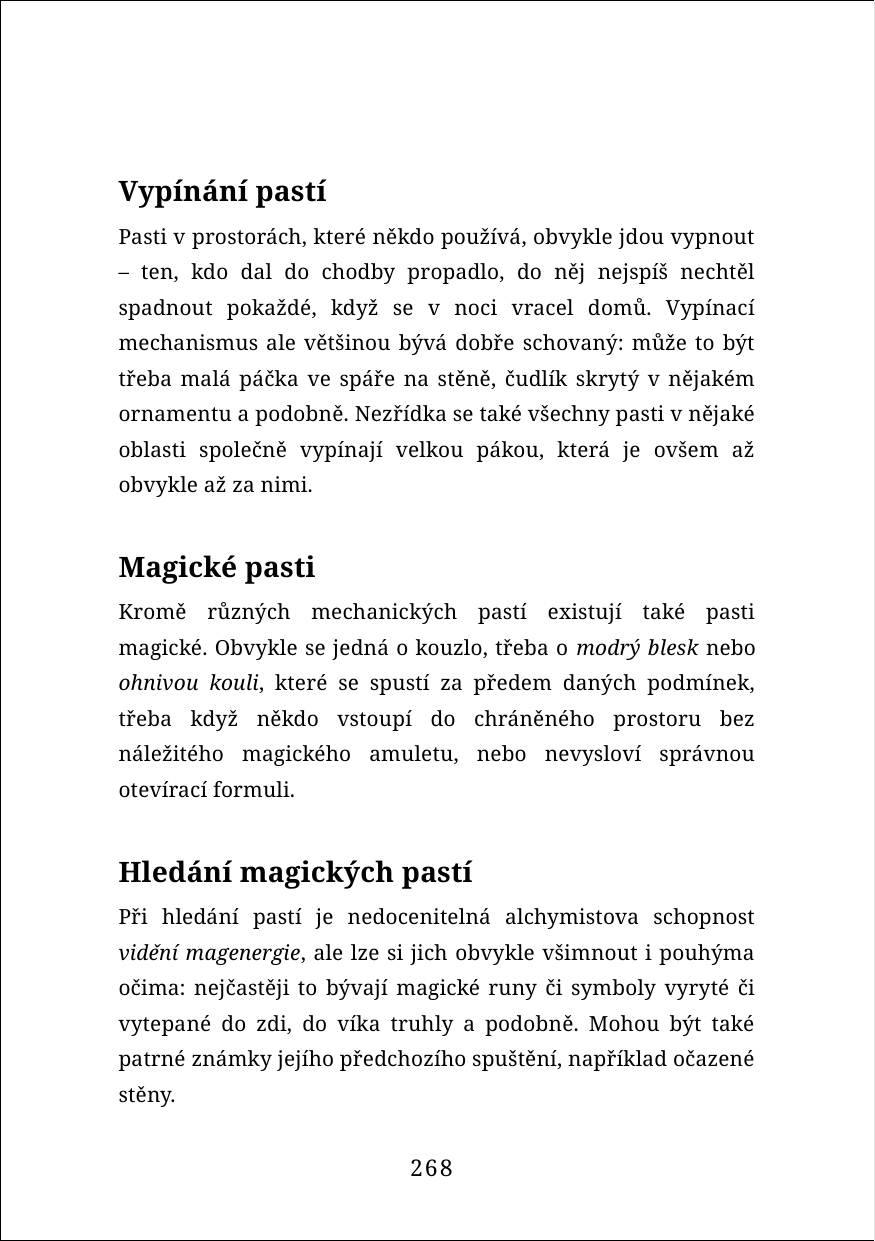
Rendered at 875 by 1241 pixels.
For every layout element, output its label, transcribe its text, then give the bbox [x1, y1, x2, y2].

subtitle Magické pasti [118, 547, 756, 586]
subtitle Vypínání pastí [118, 172, 756, 210]
subtitle Hledání magických pastí [118, 852, 756, 890]
text Při hledání pastí je nedocenitelná alchymistova schopnost vidění magenergie, ale lze si jich obvykle všimnout i pouhýma očima: nejčastěji to bývají magické runy či symboly vyryté či vytepané do zdi, do víka truhly a podobně. Mohou být také patrné známky jejího předchozího spuštění, například očazené stěny. [118, 902, 756, 1108]
text Kromě různých mechanických pastí existují také pasti magické. Obvykle se jedná o kouzlo, třeba o modrý blesk nebo ohnivou kouli, které se spustí za předem daných podmínek, třeba když někdo vstoupí do chráněného prostoru bez náležitého magického amuletu, nebo nevysloví správnou otevírací formuli. [118, 597, 756, 803]
text Pasti v prostorách, které někdo používá, obvykle jdou vypnout – ten, kdo dal do chodby propadlo, do něj nejspíš nechtěl spadnout pokaždé, když se v noci vracel domů. Vypínací mechanismus ale většinou bývá dobře schovaný: může to být třeba malá páčka ve spáře na stěně, čudlík skrytý v nějakém ornamentu a podobně. Nezřídka se také všechny pasti v nějaké oblasti společně vypínají velkou pákou, která je ovšem až obvykle až za nimi. [118, 222, 756, 499]
